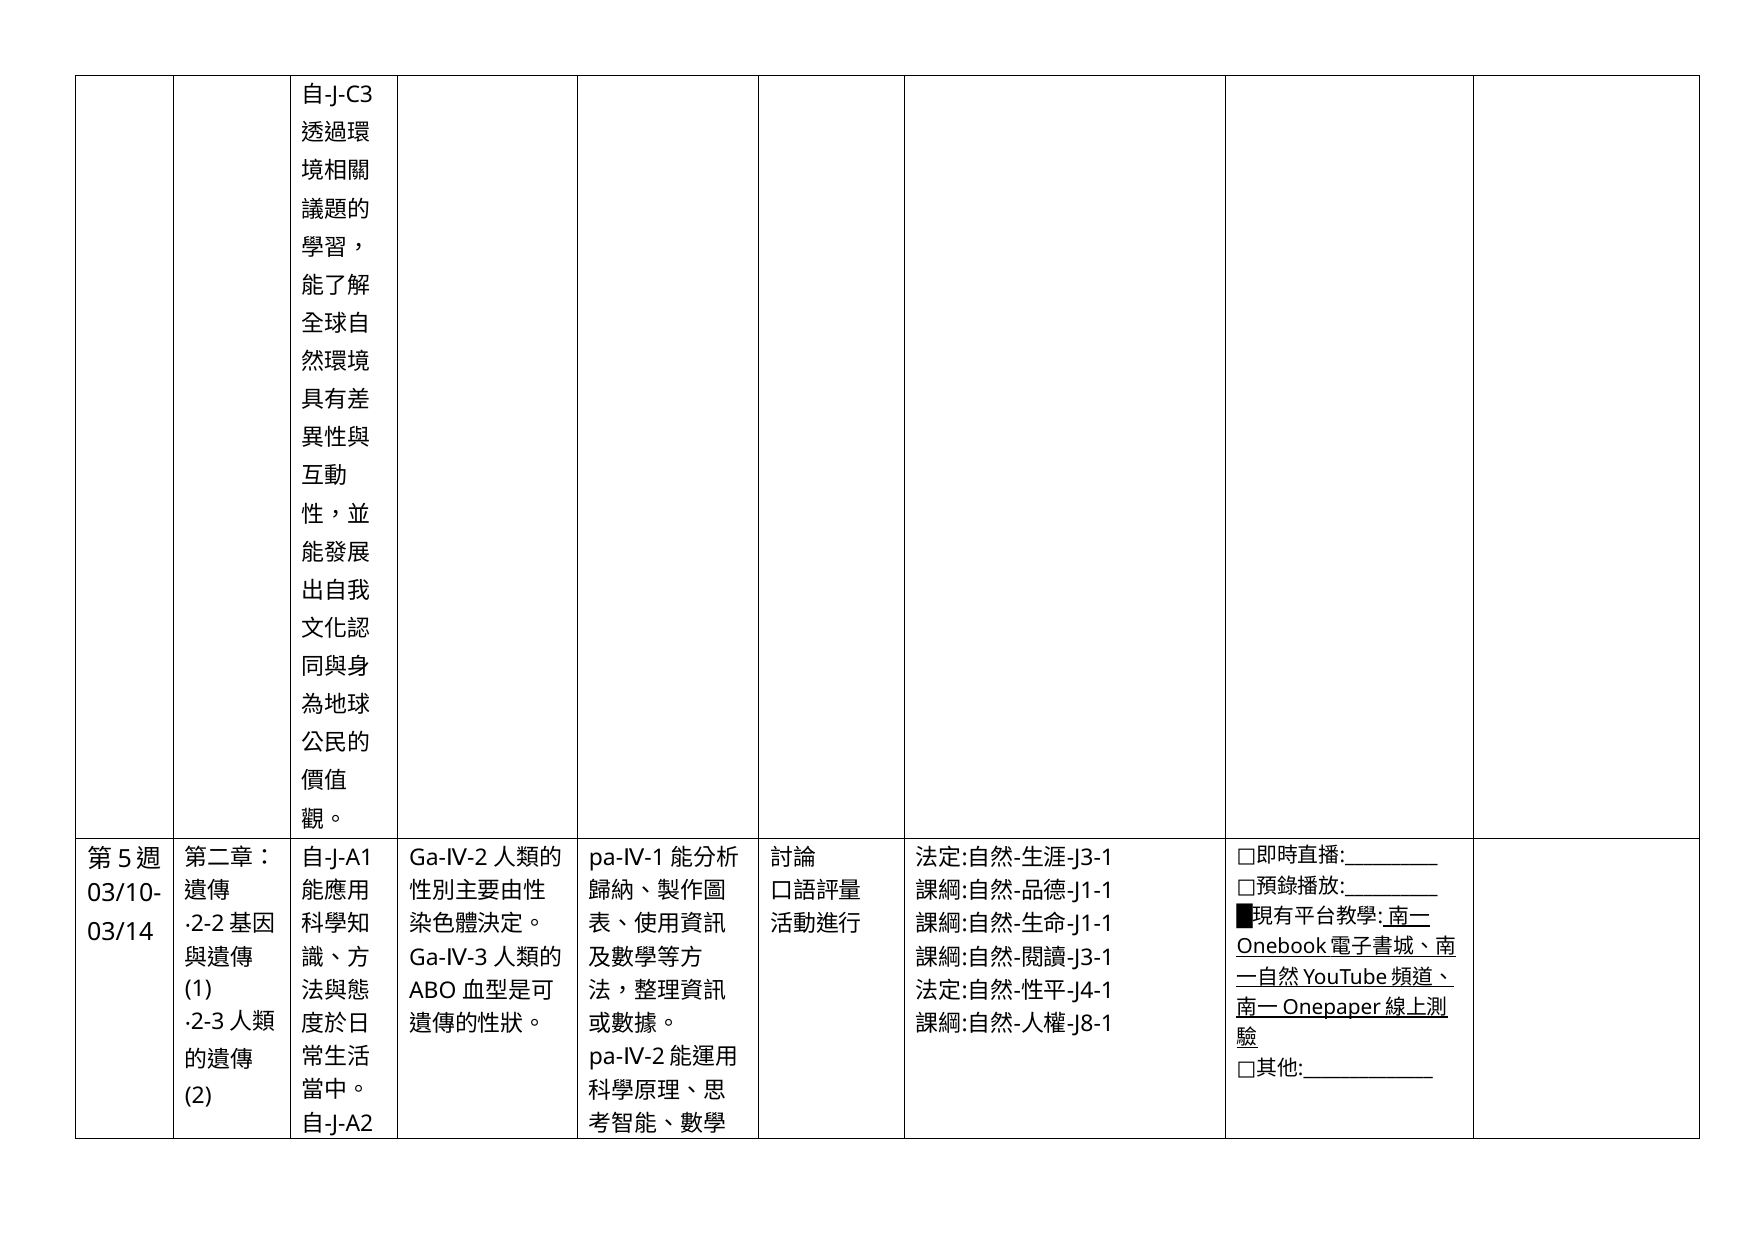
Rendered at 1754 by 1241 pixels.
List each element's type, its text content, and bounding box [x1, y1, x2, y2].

table_cell 自-J-C3透過環境相關議題的學習，能了解全球自然環境具有差異性與互動性，並能發展出自我文化認同與身為地球公民的價值觀。 [291, 76, 397, 838]
table_cell 自-J-A1能應用科學知識、方法與態度於日常生活當中。 自-J-A2 [291, 839, 397, 1138]
table_cell 法定:自然-生涯-J3-1 課綱:自然-品德-J1-1 課綱:自然-生命-J1-1 課綱:自然-閱讀-J3-1 法定:自然-性平-J4-1 課綱:自然-人權-J8-1 [905, 839, 1225, 1138]
table_cell [76, 76, 173, 838]
table_cell [1474, 76, 1699, 838]
table_cell pa-Ⅳ-1 能分析歸納、製作圖表、使用資訊及數學等方法，整理資訊或數據。 pa-Ⅳ-2能運用科學原理、思考智能、數學 [578, 839, 758, 1138]
table_cell [174, 76, 290, 838]
table_cell 第二章：遺傳 ‧2-2基因與遺傳(1) ‧2-3人類的遺傳(2) [174, 839, 290, 1138]
table_cell [759, 76, 904, 838]
table_cell [1226, 76, 1473, 838]
table_cell Ga-Ⅳ-2 人類的性別主要由性染色體決定。 Ga-Ⅳ-3 人類的 ABO 血型是可遺傳的性狀。 [398, 839, 577, 1138]
table_cell 討論 口語評量 活動進行 [759, 839, 904, 1138]
table_cell [905, 76, 1225, 838]
table_cell 第5週 03/10-03/14 [76, 839, 173, 1138]
table_cell [578, 76, 758, 838]
table_cell [1474, 839, 1699, 1138]
table_cell [398, 76, 577, 838]
table_cell □即時直播:__________ □預錄播放:__________ █現有平台教學: 南一Onebook電子書城、南一自然YouTube頻道、南一Onepaper線上測驗 □其他:______________ [1226, 839, 1473, 1138]
